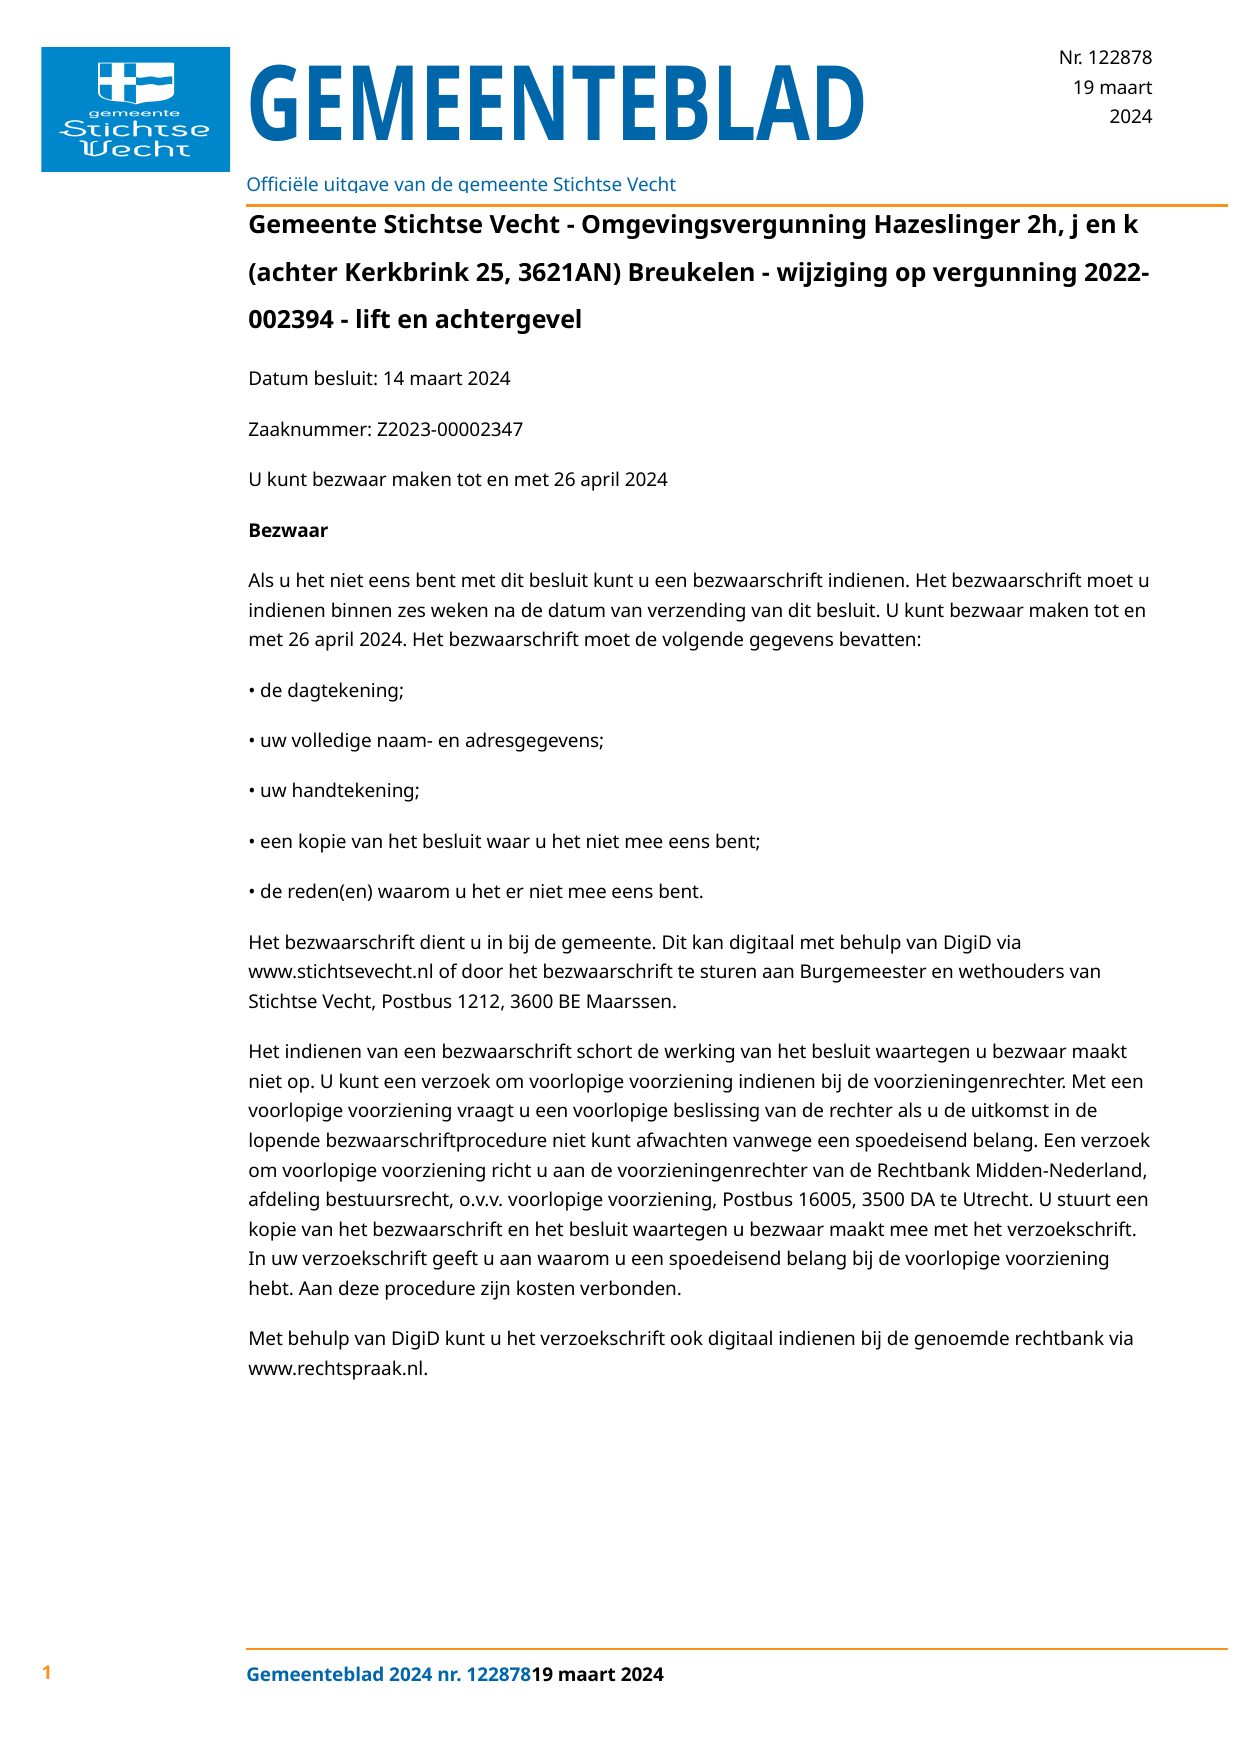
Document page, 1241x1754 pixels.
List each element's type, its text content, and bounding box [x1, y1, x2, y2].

text • de dagtekening; [248, 677, 1152, 702]
text Bezwaar [248, 517, 1152, 542]
text Het bezwaarschrift dient u in bij de gemeente. Dit kan digitaal met behulp van DigiD via www.stichtsevecht.nl of door het bezwaarschrift te sturen aan Burgemeester en wethouders van Stichtse Vecht, Postbus 1212, 3600 BE Maarssen. [248, 929, 1152, 1014]
text U kunt bezwaar maken tot en met 26 april 2024 [248, 466, 1152, 492]
text • uw handtekening; [248, 778, 1152, 803]
text Zaaknummer: Z2023-00002347 [248, 416, 1152, 442]
text Met behulp van DigiD kunt u het verzoekschrift ook digitaal indienen bij de genoemde rechtbank via www.rechtspraak.nl. [248, 1326, 1152, 1381]
text Gemeente Stichtse Vecht - Omgevingsvergunning Hazeslinger 2h, j en k (achter Kerkbrink 25, 3621AN) Breukelen - wijziging op vergunning 2022-002394 - lift en achtergevel [248, 207, 1152, 336]
text Als u het niet eens bent met dit besluit kunt u een bezwaarschrift indienen. Het bezwaarschrift moet u indienen binnen zes weken na de datum van verzending van dit besluit. U kunt bezwaar maken tot en met 26 april 2024. Het bezwaarschrift moet de volgende gegevens bevatten: [248, 567, 1152, 652]
text • uw volledige naam- en adresgegevens; [248, 727, 1152, 753]
text • een kopie van het besluit waar u het niet mee eens bent; [248, 828, 1152, 854]
text Datum besluit: 14 maart 2024 [248, 366, 1152, 391]
text • de reden(en) waarom u het er niet mee eens bent. [248, 878, 1152, 904]
picture [137, 63, 174, 103]
picture [99, 63, 135, 101]
text Het indienen van een bezwaarschrift schort de werking van het besluit waartegen u bezwaar maakt niet op. U kunt een verzoek om voorlopige voorziening indienen bij de voorzieningenrechter. Met een voorlopige voorziening vraagt u een voorlopige beslissing van de rechter als u de uitkomst in de lopende bezwaarschriftprocedure niet kunt afwachten vanwege een spoedeisend belang. Een verzoek om voorlopige voorziening richt u aan de voorzieningenrechter van de Rechtbank Midden-Nederland, afdeling bestuursrecht, o.v.v. voorlopige voorziening, Postbus 16005, 3500 DA te Utrecht. U stuurt een kopie van het bezwaarschrift en het besluit waartegen u bezwaar maakt mee met het verzoekschrift. In uw verzoekschrift geeft u aan waarom u een spoedeisend belang bij de voorlopige voorziening hebt. Aan deze procedure zijn kosten verbonden. [248, 1038, 1152, 1301]
